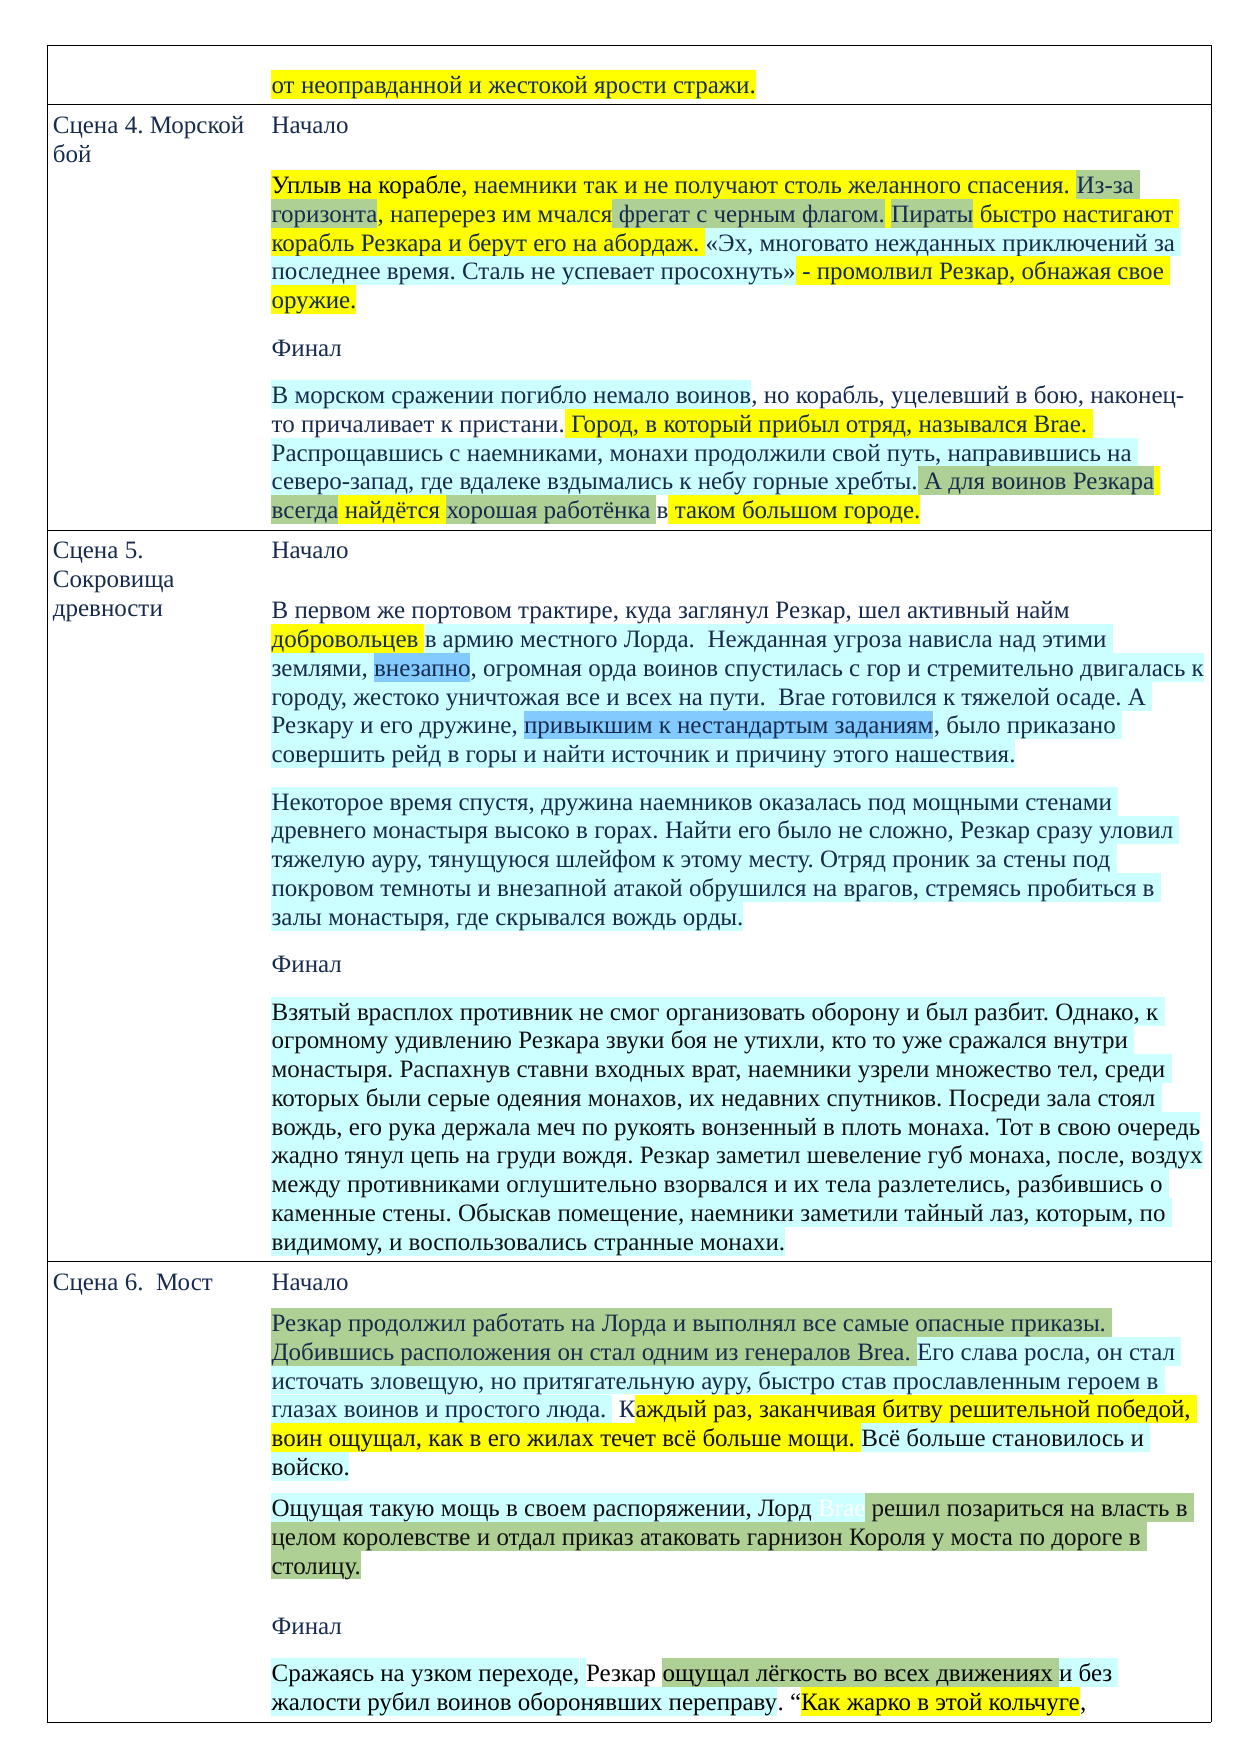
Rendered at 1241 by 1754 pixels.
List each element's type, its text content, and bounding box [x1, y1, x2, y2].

table_cell Начало В первом же портовом трактире, куда заглянул Резкар, шел активный найм добровольцев в армию местного Лорда. Нежданная угроза нависла над этими землями, внезапно, огромная орда воинов спустилась с гор и стремительно двигалась к городу, жестоко уничтожая все и всех на пути. Brae готовился к тяжелой осаде. А Резкару и его дружине, привыкшим к нестандартым заданиям, было приказано совершить рейд в горы и найти источник и причину этого нашествия. Некоторое время спустя, дружина наемников оказалась под мощными стенами древнего монастыря высоко в горах. Найти его было не сложно, Резкар сразу уловил тяжелую ауру, тянущуюся шлейфом к этому месту. Отряд проник за стены под покровом темноты и внезапной атакой обрушился на врагов, стремясь пробиться в залы монастыря, где скрывался вождь орды. Финал Взятый врасплох противник не смог организовать оборону и был разбит. Однако, к огромному удивлению Резкара звуки боя не утихли, кто то уже сражался внутри монастыря. Распахнув ставни входных врат, наемники узрели множество тел, среди которых были серые одеяния монахов, их недавних спутников. Посреди зала стоял вождь, его рука держала меч по рукоять вонзенный в плоть монаха. Тот в свою очередь жадно тянул цепь на груди вождя. Резкар заметил шевеление губ монаха, после, воздух между противниками оглушительно взорвался и их тела разлетелись, разбившись о каменные стены. Обыскав помещение, наемники заметили тайный лаз, которым, по видимому, и воспользовались странные монахи. [266, 531, 1211, 1261]
table_cell Сцена 6. Мост [48, 1262, 266, 1722]
table_cell Сцена 5. Сокровища древности [48, 531, 266, 1261]
table_cell Начало Уплыв на корабле, наемники так и не получают столь желанного спасения. Из-за горизонта, наперерез им мчался фрегат с черным флагом. Пираты быстро настигают корабль Резкара и берут его на абордаж. «Эх, многовато нежданных приключений за последнее время. Сталь не успевает просохнуть» - промолвил Резкар, обнажая свое оружие. Финал В морском сражении погибло немало воинов, но корабль, уцелевший в бою, наконец-то причаливает к пристани. Город, в который прибыл отряд, назывался Brae. Распрощавшись с наемниками, монахи продолжили свой путь, направившись на северо-запад, где вдалеке вздымались к небу горные хребты. А для воинов Резкара всегда найдётся хорошая работёнка в таком большом городе. [266, 105, 1211, 530]
table_cell Начало Резкар продолжил работать на Лорда и выполнял все самые опасные приказы. Добившись расположения он стал одним из генералов Brea. Его слава росла, он стал источать зловещую, но притягательную ауру, быстро став прославленным героем в глазах воинов и простого люда. Каждый раз, заканчивая битву решительной победой, воин ощущал, как в его жилах течет всё больше мощи. Всё больше становилось и войско. Ощущая такую мощь в своем распоряжении, Лорд Brae решил позариться на власть в целом королевстве и отдал приказ атаковать гарнизон Короля у моста по дороге в столицу. Финал Сражаясь на узком переходе, Резкар ощущал лёгкость во всех движениях и без жалости рубил воинов оборонявших переправу. “Как жарко в этой кольчуге, [266, 1262, 1211, 1722]
table_cell от неоправданной и жестокой ярости стражи. [266, 46, 1211, 104]
table_cell [48, 46, 266, 104]
table_cell Сцена 4. Морской бой [48, 105, 266, 530]
